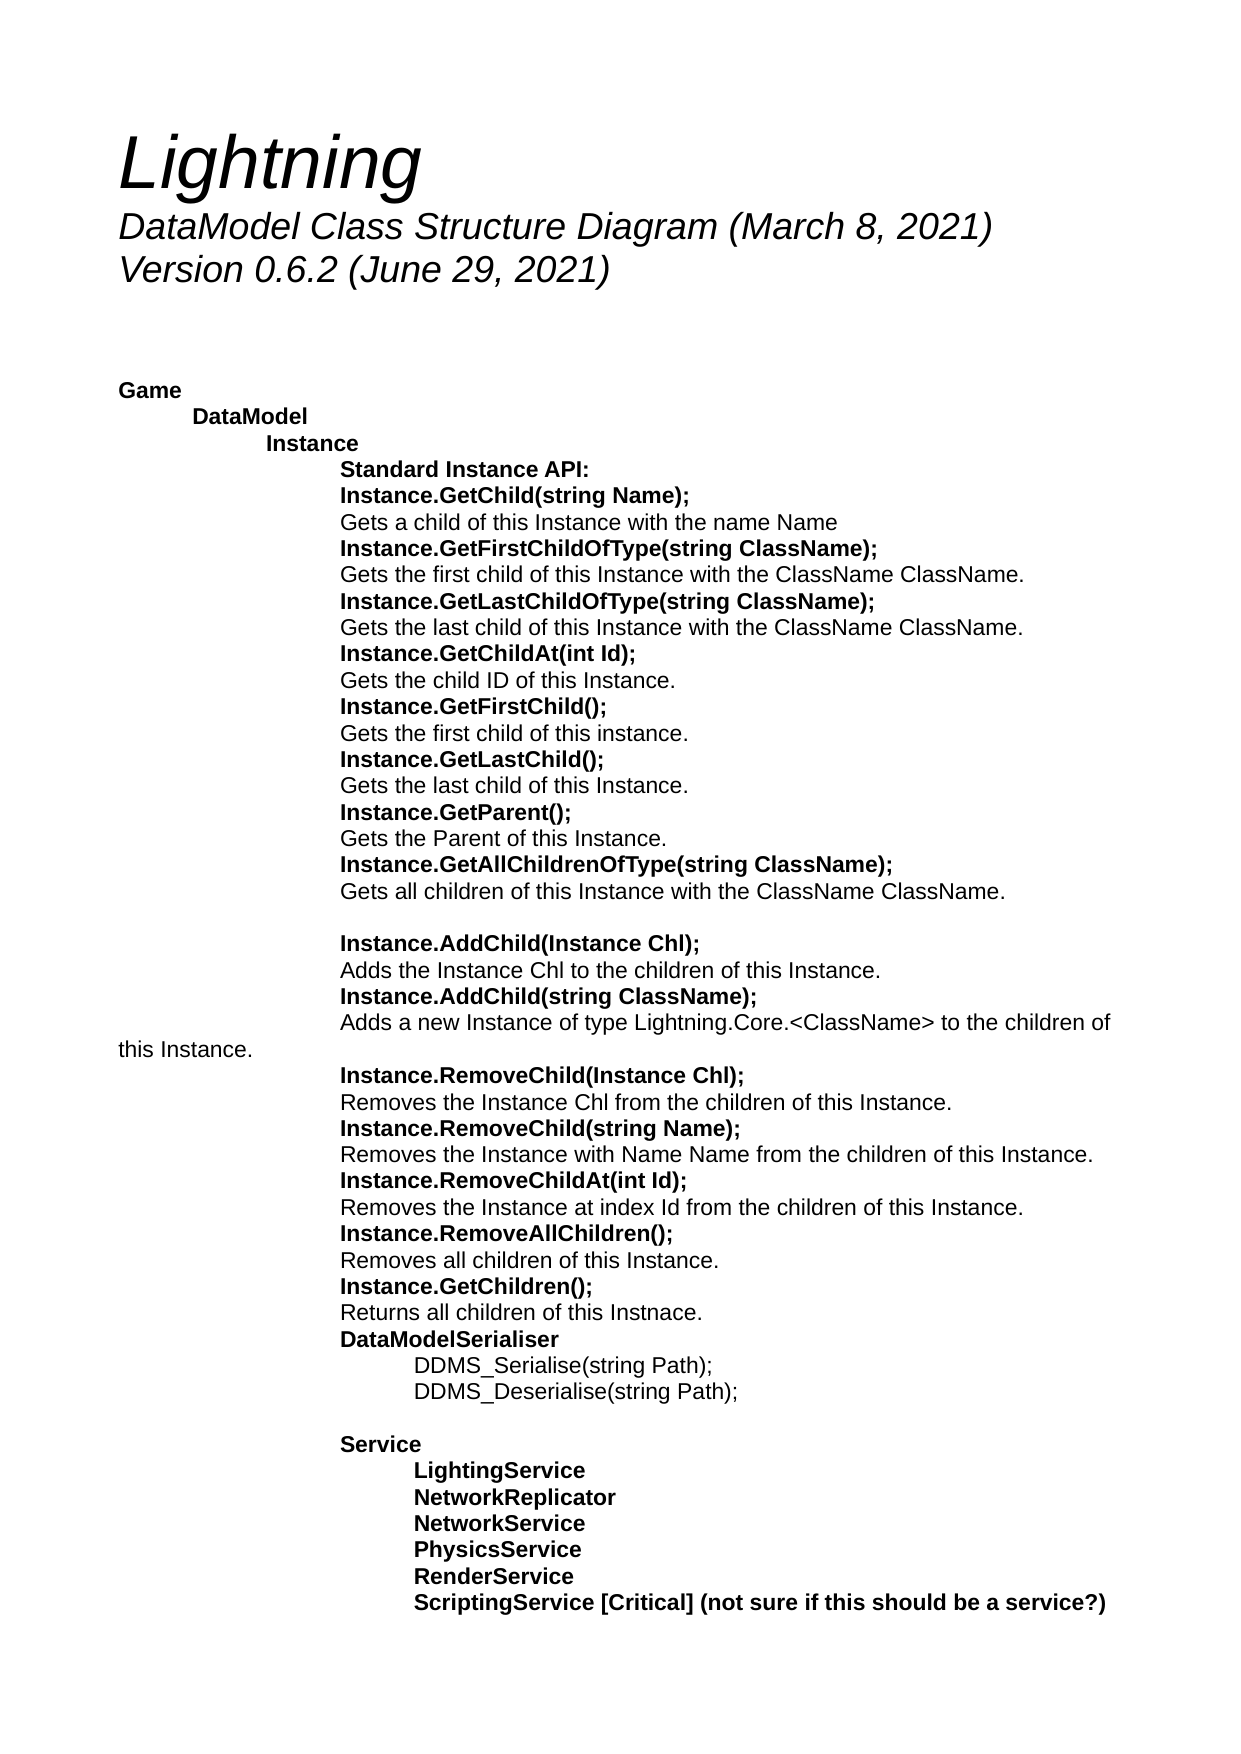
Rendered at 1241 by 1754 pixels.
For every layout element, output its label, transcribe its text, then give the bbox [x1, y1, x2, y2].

text Instance.GetLastChildOfType(string ClassName); [118, 588, 1122, 614]
text Instance.GetFirstChild(); [118, 693, 1122, 719]
text DataModelSerialiser [118, 1326, 1122, 1352]
text Instance.GetChildAt(int Id); [118, 640, 1122, 667]
text Instance.GetChildren(); [118, 1273, 1122, 1299]
text PhysicsService RenderService [118, 1536, 1122, 1589]
text Instance.RemoveChild(Instance Chl); [118, 1062, 1122, 1088]
text Gets the first child of this Instance with the ClassName ClassName. [118, 561, 1122, 588]
text Removes the Instance with Name Name from the children of this Instance. [118, 1141, 1122, 1167]
text Returns all children of this Instnace. [118, 1299, 1122, 1326]
text Service [118, 1431, 1122, 1457]
text Gets the Parent of this Instance. [118, 825, 1122, 851]
text DDMS_Deserialise(string Path); [118, 1378, 1122, 1405]
text Adds the Instance Chl to the children of this Instance. [118, 957, 1122, 983]
text Instance.AddChild(Instance Chl); [118, 930, 1122, 957]
text Instance [118, 429, 1122, 456]
text Instance.RemoveChildAt(int Id); [118, 1167, 1122, 1194]
text Gets the last child of this Instance. [118, 772, 1122, 798]
text NetworkService [118, 1510, 1122, 1536]
text Standard Instance API: [118, 456, 1122, 482]
text Removes all children of this Instance. [118, 1247, 1122, 1273]
text Gets a child of this Instance with the name Name [118, 509, 1122, 535]
text Instance.GetAllChildrenOfType(string ClassName); [118, 851, 1122, 878]
text Lightning DataModel Class Structure Diagram (March 8, 2021) [118, 118, 1122, 247]
text Instance.GetParent(); [118, 798, 1122, 825]
text Instance.GetFirstChildOfType(string ClassName); [118, 535, 1122, 561]
text NetworkReplicator [118, 1484, 1122, 1510]
text DDMS_Serialise(string Path); [118, 1352, 1122, 1378]
text LightingService [118, 1457, 1122, 1484]
text Removes the Instance Chl from the children of this Instance. [118, 1088, 1122, 1115]
text Gets all children of this Instance with the ClassName ClassName. [118, 878, 1122, 904]
text Adds a new Instance of type Lightning.Core.<ClassName> to the children of this Instance. [118, 1009, 1122, 1062]
text Instance.RemoveAllChildren(); [118, 1220, 1122, 1247]
text Removes the Instance at index Id from the children of this Instance. [118, 1194, 1122, 1220]
text Gets the last child of this Instance with the ClassName ClassName. [118, 614, 1122, 640]
text Version 0.6.2 (June 29, 2021) [118, 247, 1122, 291]
text ScriptingService [Critical] (not sure if this should be a service?) [118, 1589, 1122, 1616]
text Instance.AddChild(string ClassName); [118, 983, 1122, 1009]
text Instance.RemoveChild(string Name); [118, 1115, 1122, 1141]
text Instance.GetChild(string Name); [118, 482, 1122, 509]
text Gets the first child of this instance. [118, 719, 1122, 746]
text Instance.GetLastChild(); [118, 746, 1122, 772]
text Game DataModel [118, 377, 1122, 429]
text Gets the child ID of this Instance. [118, 667, 1122, 693]
